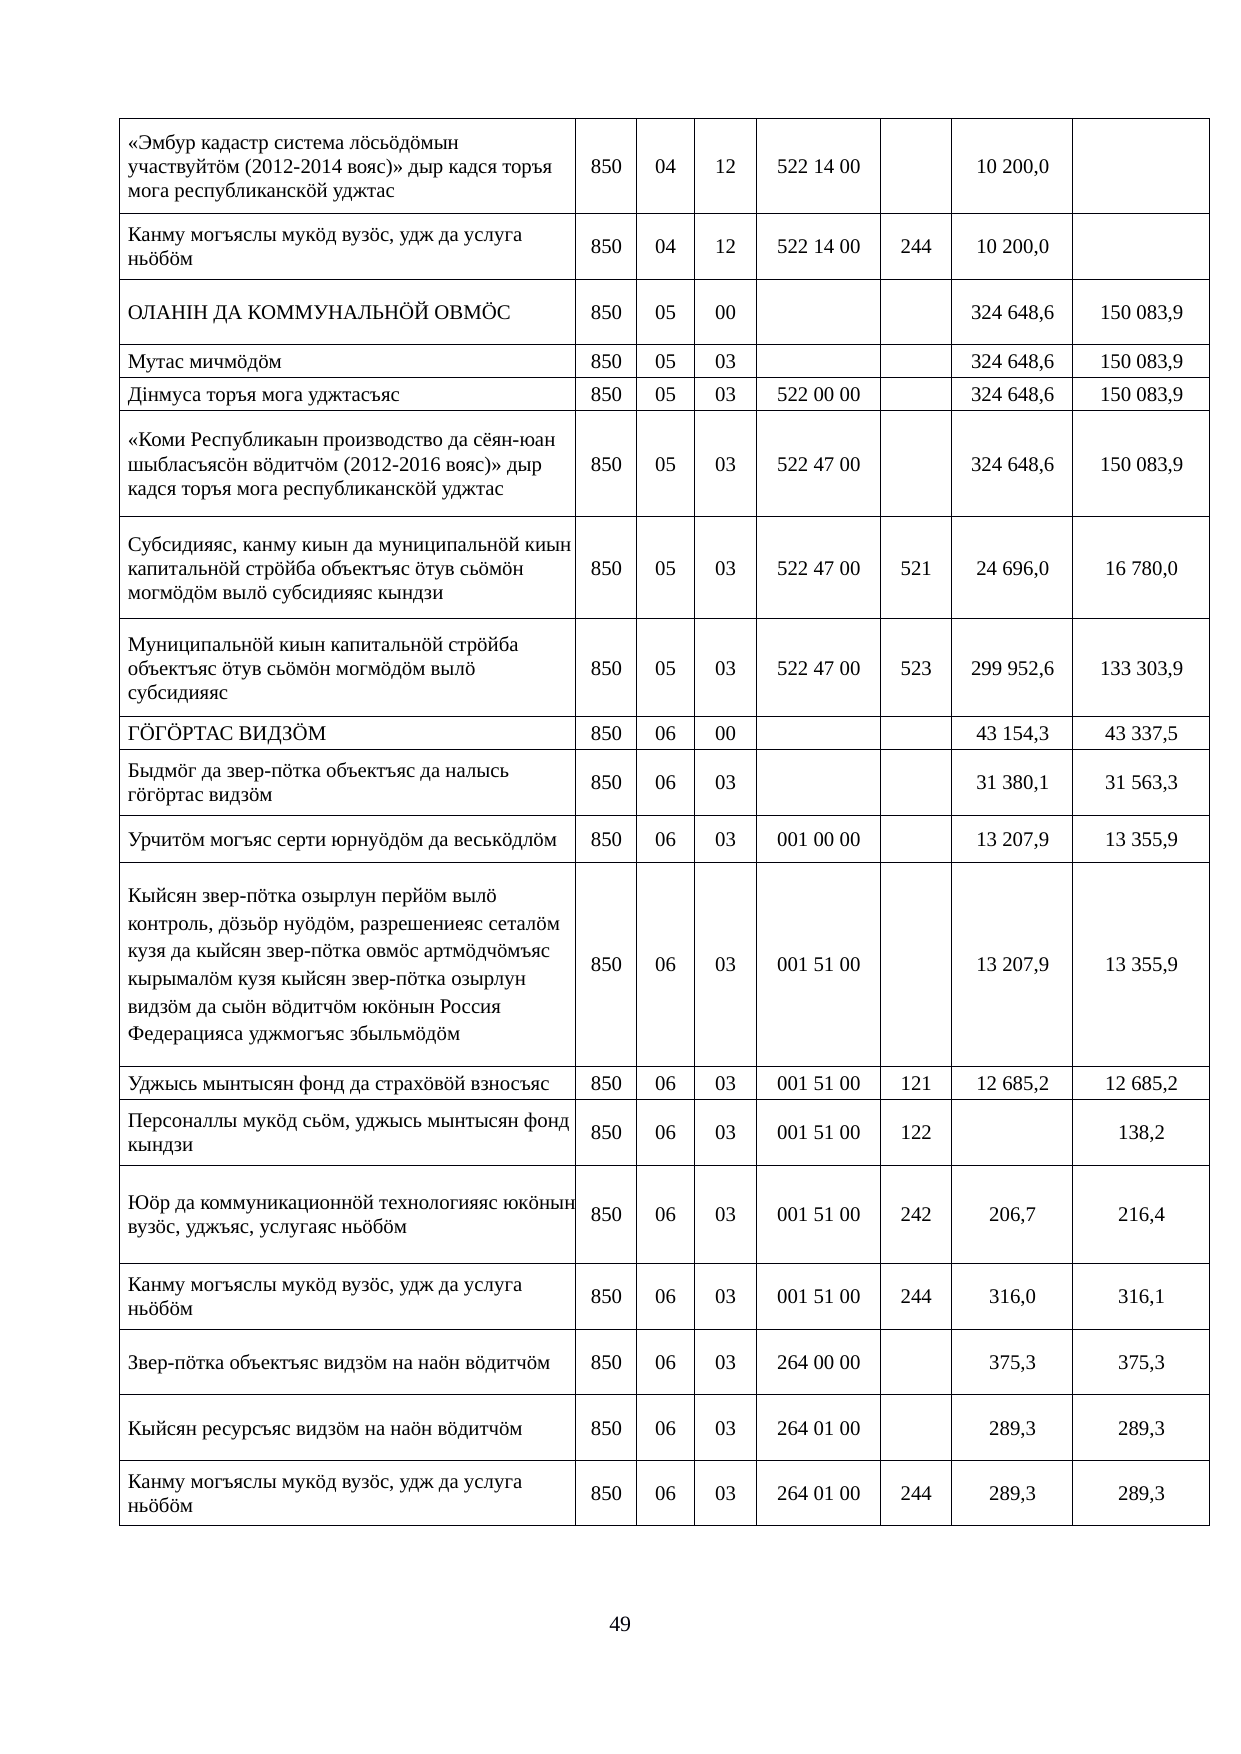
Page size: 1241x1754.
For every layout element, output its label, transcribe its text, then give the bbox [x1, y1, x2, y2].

table_cell [757, 717, 880, 749]
table_cell 324 648,6 [952, 345, 1072, 377]
table_cell 06 [637, 1264, 694, 1328]
table_cell «Эмбур кадастр система лӧсьӧдӧмын участвуйтӧм (2012-2014 вояс)» дыр кадся торъя мога республиканскӧй уджтас [120, 119, 575, 213]
table_cell Дінмуса торъя мога уджтасъяс [120, 378, 575, 410]
table_cell 522 14 00 [757, 119, 880, 213]
table_cell 850 [576, 750, 636, 815]
table_cell 122 [881, 1100, 951, 1164]
table_cell 244 [881, 1264, 951, 1328]
table_cell 850 [576, 214, 636, 278]
table_cell 324 648,6 [952, 280, 1072, 344]
table_cell 244 [881, 1461, 951, 1525]
table_cell 12 685,2 [952, 1067, 1072, 1099]
table_cell 244 [881, 214, 951, 278]
table_cell 850 [576, 619, 636, 716]
table_cell 05 [637, 345, 694, 377]
table_cell 133 303,9 [1073, 619, 1209, 716]
table_cell 03 [695, 1330, 756, 1394]
table_cell Звер-пӧтка объектъяс видзӧм на наӧн вӧдитчӧм [120, 1330, 575, 1394]
table_cell [1073, 119, 1209, 213]
table_cell 001 51 00 [757, 1100, 880, 1164]
table_cell ГӦГӦРТАС ВИДЗӦМ [120, 717, 575, 749]
table_cell Кыйсян звер-пӧтка озырлун перйӧм вылӧ контроль, дӧзьӧр нуӧдӧм, разрешениеяс сеталӧм кузя да кыйсян звер-пӧтка овмӧс артмӧдчӧмъяс кырымалӧм кузя кыйсян звер-пӧтка озырлун видзӧм да сыӧн вӧдитчӧм юкӧнын Россия Федерацияса уджмогъяс збыльмӧдӧм [120, 863, 575, 1066]
table_cell 850 [576, 1100, 636, 1164]
table_cell Мутас мичмӧдӧм [120, 345, 575, 377]
table_cell 850 [576, 378, 636, 410]
table_cell 16 780,0 [1073, 517, 1209, 618]
table_cell 850 [576, 1395, 636, 1460]
table_cell 06 [637, 1395, 694, 1460]
table_cell Муниципальнӧй киын капитальнӧй стрӧйба объектъяс ӧтув сьӧмӧн могмӧдӧм вылӧ субсидияяс [120, 619, 575, 716]
table_cell 06 [637, 717, 694, 749]
table_cell 850 [576, 517, 636, 618]
table_cell 522 00 00 [757, 378, 880, 410]
table_cell 242 [881, 1166, 951, 1263]
table_cell 13 355,9 [1073, 816, 1209, 862]
table_cell Юӧр да коммуникационнӧй технологияяс юкӧнын вузӧс, уджъяс, услугаяс ньӧбӧм [120, 1166, 575, 1263]
table_cell 06 [637, 1166, 694, 1263]
table_cell 522 47 00 [757, 619, 880, 716]
table_cell 05 [637, 517, 694, 618]
table_cell 850 [576, 119, 636, 213]
table_cell 05 [637, 378, 694, 410]
table_cell 850 [576, 1067, 636, 1099]
table_cell 13 207,9 [952, 863, 1072, 1066]
table_cell 375,3 [952, 1330, 1072, 1394]
table_cell 00 [695, 717, 756, 749]
table_cell [1073, 214, 1209, 278]
table_cell Субсидияяс, канму киын да муниципальнӧй киын капитальнӧй стрӧйба объектъяс ӧтув сьӧмӧн могмӧдӧм вылӧ субсидияяс кындзи [120, 517, 575, 618]
table_cell 04 [637, 214, 694, 278]
table_cell ОЛАНІН ДА КОММУНАЛЬНӦЙ ОВМӦС [120, 280, 575, 344]
table_cell 03 [695, 1264, 756, 1328]
table_cell 522 14 00 [757, 214, 880, 278]
table_cell [881, 280, 951, 344]
table_cell [881, 750, 951, 815]
table_cell [881, 1330, 951, 1394]
table_cell 06 [637, 816, 694, 862]
table_cell [881, 378, 951, 410]
table_cell 03 [695, 1067, 756, 1099]
table_cell 31 563,3 [1073, 750, 1209, 815]
table_cell [757, 345, 880, 377]
table_cell 523 [881, 619, 951, 716]
table_cell 150 083,9 [1073, 345, 1209, 377]
table_cell 12 [695, 214, 756, 278]
table_cell 150 083,9 [1073, 411, 1209, 516]
table_cell Урчитӧм могъяс серти юрнуӧдӧм да веськӧдлӧм [120, 816, 575, 862]
table_cell 31 380,1 [952, 750, 1072, 815]
table_cell 03 [695, 345, 756, 377]
table_cell 03 [695, 1100, 756, 1164]
table_cell 850 [576, 1166, 636, 1263]
table_cell 03 [695, 517, 756, 618]
table_cell [881, 717, 951, 749]
table_cell 03 [695, 1166, 756, 1263]
table_cell 850 [576, 717, 636, 749]
table_cell 05 [637, 411, 694, 516]
table_cell [881, 816, 951, 862]
table_cell 03 [695, 1461, 756, 1525]
table_cell [881, 863, 951, 1066]
table_cell 850 [576, 280, 636, 344]
table_cell [952, 1100, 1072, 1164]
table_cell 001 00 00 [757, 816, 880, 862]
table_cell 06 [637, 1100, 694, 1164]
table_cell 316,0 [952, 1264, 1072, 1328]
table_cell 24 696,0 [952, 517, 1072, 618]
table_cell 001 51 00 [757, 1166, 880, 1263]
table_cell Канму могъяслы мукӧд вузӧс, удж да услуга ньӧбӧм [120, 214, 575, 278]
table_cell 00 [695, 280, 756, 344]
table_cell 216,4 [1073, 1166, 1209, 1263]
table_cell 06 [637, 1461, 694, 1525]
table_cell 522 47 00 [757, 411, 880, 516]
table_cell [881, 411, 951, 516]
table_cell «Коми Республикаын производство да сёян-юан шыбласъясӧн вӧдитчӧм (2012-2016 вояс)» дыр кадся торъя мога республиканскӧй уджтас [120, 411, 575, 516]
table_cell 43 154,3 [952, 717, 1072, 749]
table_cell 324 648,6 [952, 378, 1072, 410]
table_cell 43 337,5 [1073, 717, 1209, 749]
table_cell 001 51 00 [757, 1067, 880, 1099]
table_cell 03 [695, 1395, 756, 1460]
table_cell 850 [576, 1461, 636, 1525]
table_cell 03 [695, 816, 756, 862]
table_cell [881, 345, 951, 377]
table_cell 13 207,9 [952, 816, 1072, 862]
table_cell 03 [695, 411, 756, 516]
table_cell 850 [576, 816, 636, 862]
table_cell 150 083,9 [1073, 378, 1209, 410]
table_cell 12 685,2 [1073, 1067, 1209, 1099]
table_cell 138,2 [1073, 1100, 1209, 1164]
table_cell 850 [576, 411, 636, 516]
table_cell 06 [637, 750, 694, 815]
table_cell 850 [576, 863, 636, 1066]
table_cell 001 51 00 [757, 863, 880, 1066]
table_cell 05 [637, 280, 694, 344]
table_cell 10 200,0 [952, 119, 1072, 213]
table_cell 001 51 00 [757, 1264, 880, 1328]
table_cell [757, 280, 880, 344]
table_cell Быдмӧг да звер-пӧтка объектъяс да налысь гӧгӧртас видзӧм [120, 750, 575, 815]
table_cell [881, 119, 951, 213]
table_cell 03 [695, 619, 756, 716]
table_cell 289,3 [952, 1395, 1072, 1460]
table_cell 264 01 00 [757, 1461, 880, 1525]
table_cell 03 [695, 863, 756, 1066]
table_cell 05 [637, 619, 694, 716]
table_cell 12 [695, 119, 756, 213]
table_cell 13 355,9 [1073, 863, 1209, 1066]
table_cell Кыйсян ресурсъяс видзӧм на наӧн вӧдитчӧм [120, 1395, 575, 1460]
table_cell [757, 750, 880, 815]
table_cell 04 [637, 119, 694, 213]
table_cell 521 [881, 517, 951, 618]
table_cell 264 00 00 [757, 1330, 880, 1394]
table_cell Канму могъяслы мукӧд вузӧс, удж да услуга ньӧбӧм [120, 1264, 575, 1328]
table_cell 03 [695, 378, 756, 410]
table_cell 03 [695, 750, 756, 815]
table_cell Персоналлы мукӧд сьӧм, уджысь мынтысян фонд кындзи [120, 1100, 575, 1164]
table_cell 316,1 [1073, 1264, 1209, 1328]
table_cell 206,7 [952, 1166, 1072, 1263]
table_cell Уджысь мынтысян фонд да страхӧвӧй взносъяс [120, 1067, 575, 1099]
table_cell 850 [576, 345, 636, 377]
table_cell 289,3 [1073, 1395, 1209, 1460]
table_cell 850 [576, 1264, 636, 1328]
table_cell 375,3 [1073, 1330, 1209, 1394]
table_cell 06 [637, 1330, 694, 1394]
table_cell 264 01 00 [757, 1395, 880, 1460]
table_cell Канму могъяслы мукӧд вузӧс, удж да услуга ньӧбӧм [120, 1461, 575, 1525]
table_cell 289,3 [952, 1461, 1072, 1525]
table_cell 10 200,0 [952, 214, 1072, 278]
table_cell 324 648,6 [952, 411, 1072, 516]
table_cell 06 [637, 1067, 694, 1099]
table_cell 299 952,6 [952, 619, 1072, 716]
table_cell 06 [637, 863, 694, 1066]
table_cell 522 47 00 [757, 517, 880, 618]
table_cell 121 [881, 1067, 951, 1099]
table_cell 850 [576, 1330, 636, 1394]
table_cell 289,3 [1073, 1461, 1209, 1525]
table_cell [881, 1395, 951, 1460]
table_cell 150 083,9 [1073, 280, 1209, 344]
